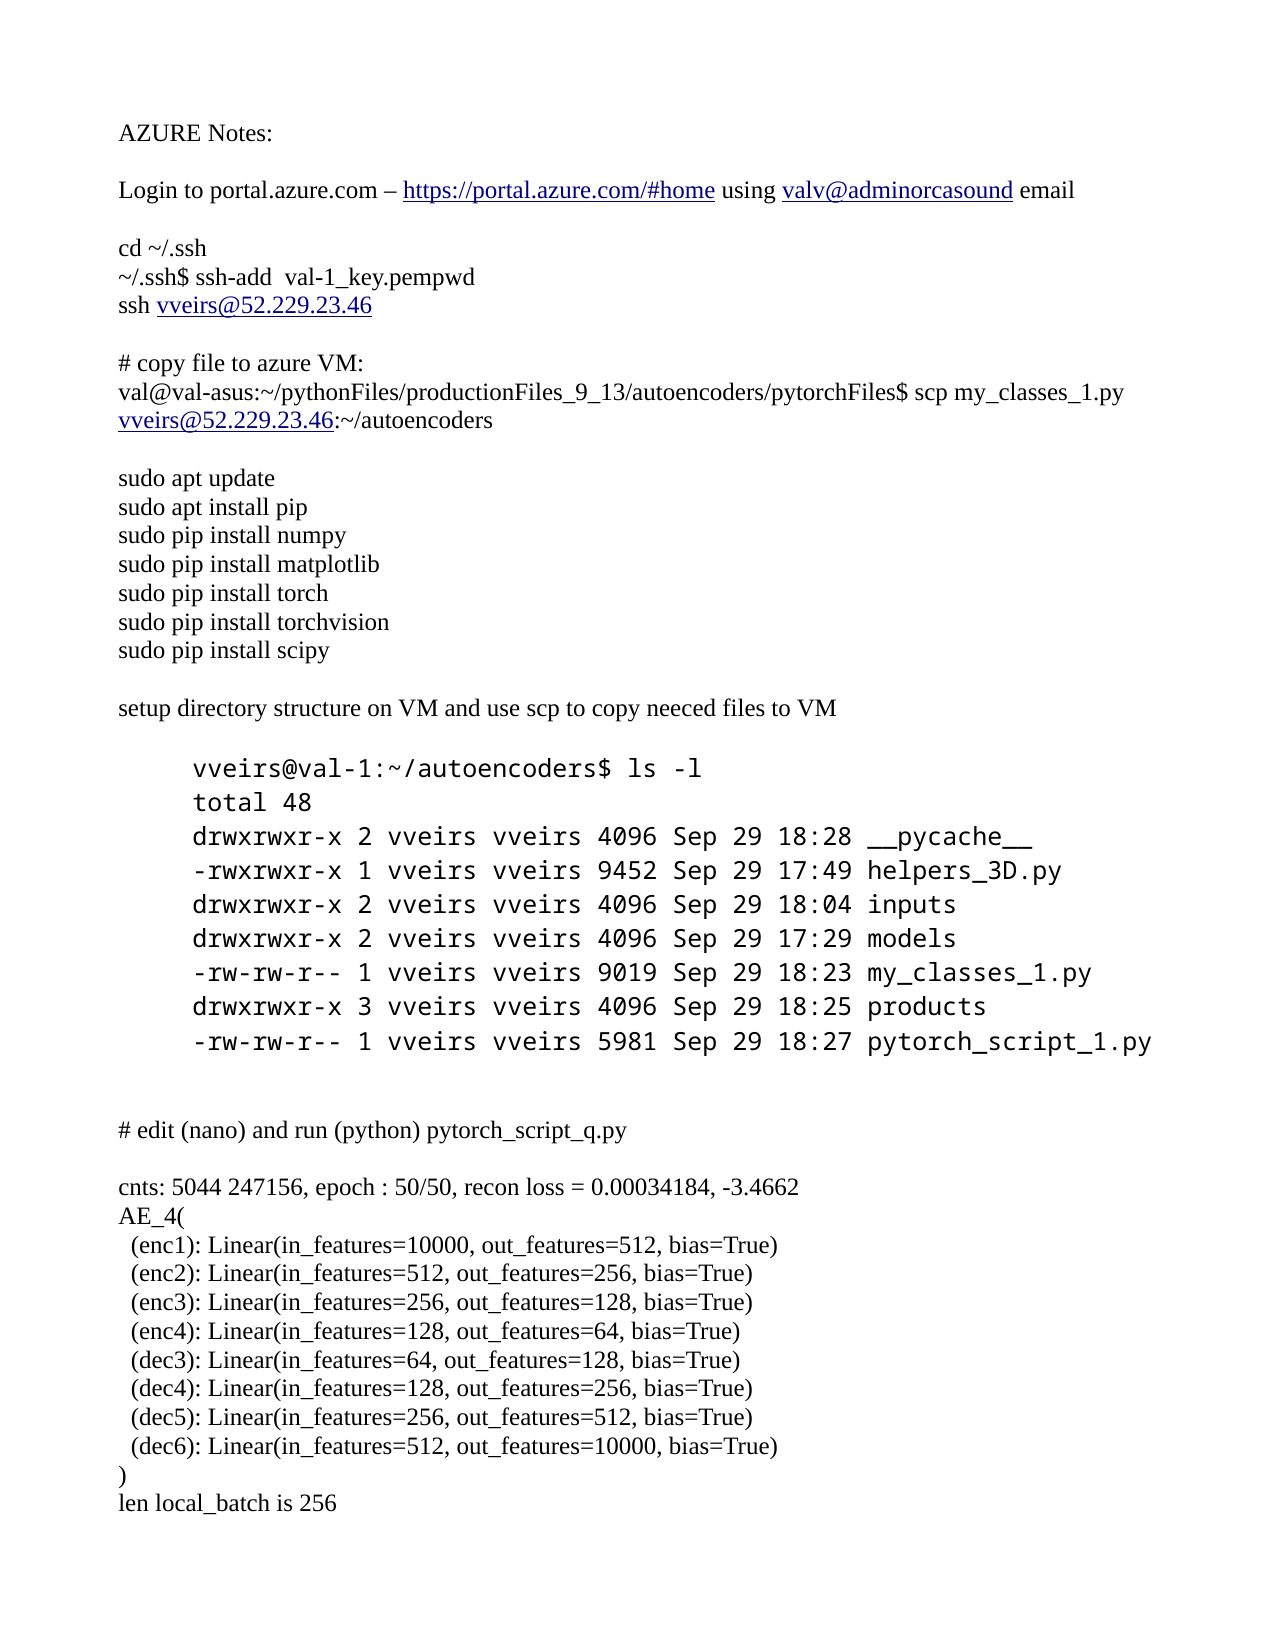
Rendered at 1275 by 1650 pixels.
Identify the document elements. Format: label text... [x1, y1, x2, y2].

text ssh vveirs@52.229.23.46 [118, 291, 1157, 319]
text sudo pip install numpy [118, 521, 1157, 549]
text -rw-rw-r-- 1 vveirs vveirs 9019 Sep 29 18:23 my_classes_1.py [192, 955, 1157, 989]
text ~/.ssh$ ssh-add val-1_key.pempwd [118, 262, 1157, 291]
text total 48 [192, 785, 1157, 819]
text (enc4): Linear(in_features=128, out_features=64, bias=True) [118, 1316, 1157, 1345]
text (dec4): Linear(in_features=128, out_features=256, bias=True) [118, 1373, 1157, 1402]
text (enc1): Linear(in_features=10000, out_features=512, bias=True) [118, 1230, 1157, 1258]
text (dec5): Linear(in_features=256, out_features=512, bias=True) [118, 1402, 1157, 1431]
text vveirs@val-1:~/autoencoders$ ls -l [192, 751, 1157, 785]
text len local_batch is 256 [118, 1488, 1157, 1517]
text -rw-rw-r-- 1 vveirs vveirs 5981 Sep 29 18:27 pytorch_script_1.py [192, 1023, 1157, 1057]
text (enc2): Linear(in_features=512, out_features=256, bias=True) [118, 1258, 1157, 1287]
text drwxrwxr-x 2 vveirs vveirs 4096 Sep 29 18:28 __pycache__ [192, 819, 1157, 853]
text setup directory structure on VM and use scp to copy neeced files to VM [118, 693, 1157, 722]
text drwxrwxr-x 2 vveirs vveirs 4096 Sep 29 18:04 inputs [192, 887, 1157, 921]
text sudo pip install scipy [118, 636, 1157, 664]
text AZURE Notes: [118, 118, 1157, 147]
text ) [118, 1460, 1157, 1488]
text sudo apt install pip [118, 492, 1157, 521]
text (enc3): Linear(in_features=256, out_features=128, bias=True) [118, 1287, 1157, 1316]
text (dec3): Linear(in_features=64, out_features=128, bias=True) [118, 1345, 1157, 1373]
text # edit (nano) and run (python) pytorch_script_q.py [118, 1115, 1157, 1143]
text sudo apt update [118, 463, 1157, 492]
text sudo pip install torch [118, 578, 1157, 607]
text drwxrwxr-x 2 vveirs vveirs 4096 Sep 29 17:29 models [192, 921, 1157, 955]
text AE_4( [118, 1201, 1157, 1230]
text sudo pip install torchvision [118, 607, 1157, 636]
text drwxrwxr-x 3 vveirs vveirs 4096 Sep 29 18:25 products [192, 989, 1157, 1023]
text cnts: 5044 247156, epoch : 50/50, recon loss = 0.00034184, -3.4662 [118, 1172, 1157, 1201]
text val@val-asus:~/pythonFiles/productionFiles_9_13/autoencoders/pytorchFiles$ scp my_classes_1.py vveirs@52.229.23.46:~/autoencoders [118, 377, 1157, 434]
text -rwxrwxr-x 1 vveirs vveirs 9452 Sep 29 17:49 helpers_3D.py [192, 853, 1157, 887]
text sudo pip install matplotlib [118, 549, 1157, 578]
text cd ~/.ssh [118, 233, 1157, 262]
text Login to portal.azure.com – https://portal.azure.com/#home using valv@adminorcasound email [118, 176, 1157, 204]
text (dec6): Linear(in_features=512, out_features=10000, bias=True) [118, 1431, 1157, 1460]
text # copy file to azure VM: [118, 348, 1157, 377]
